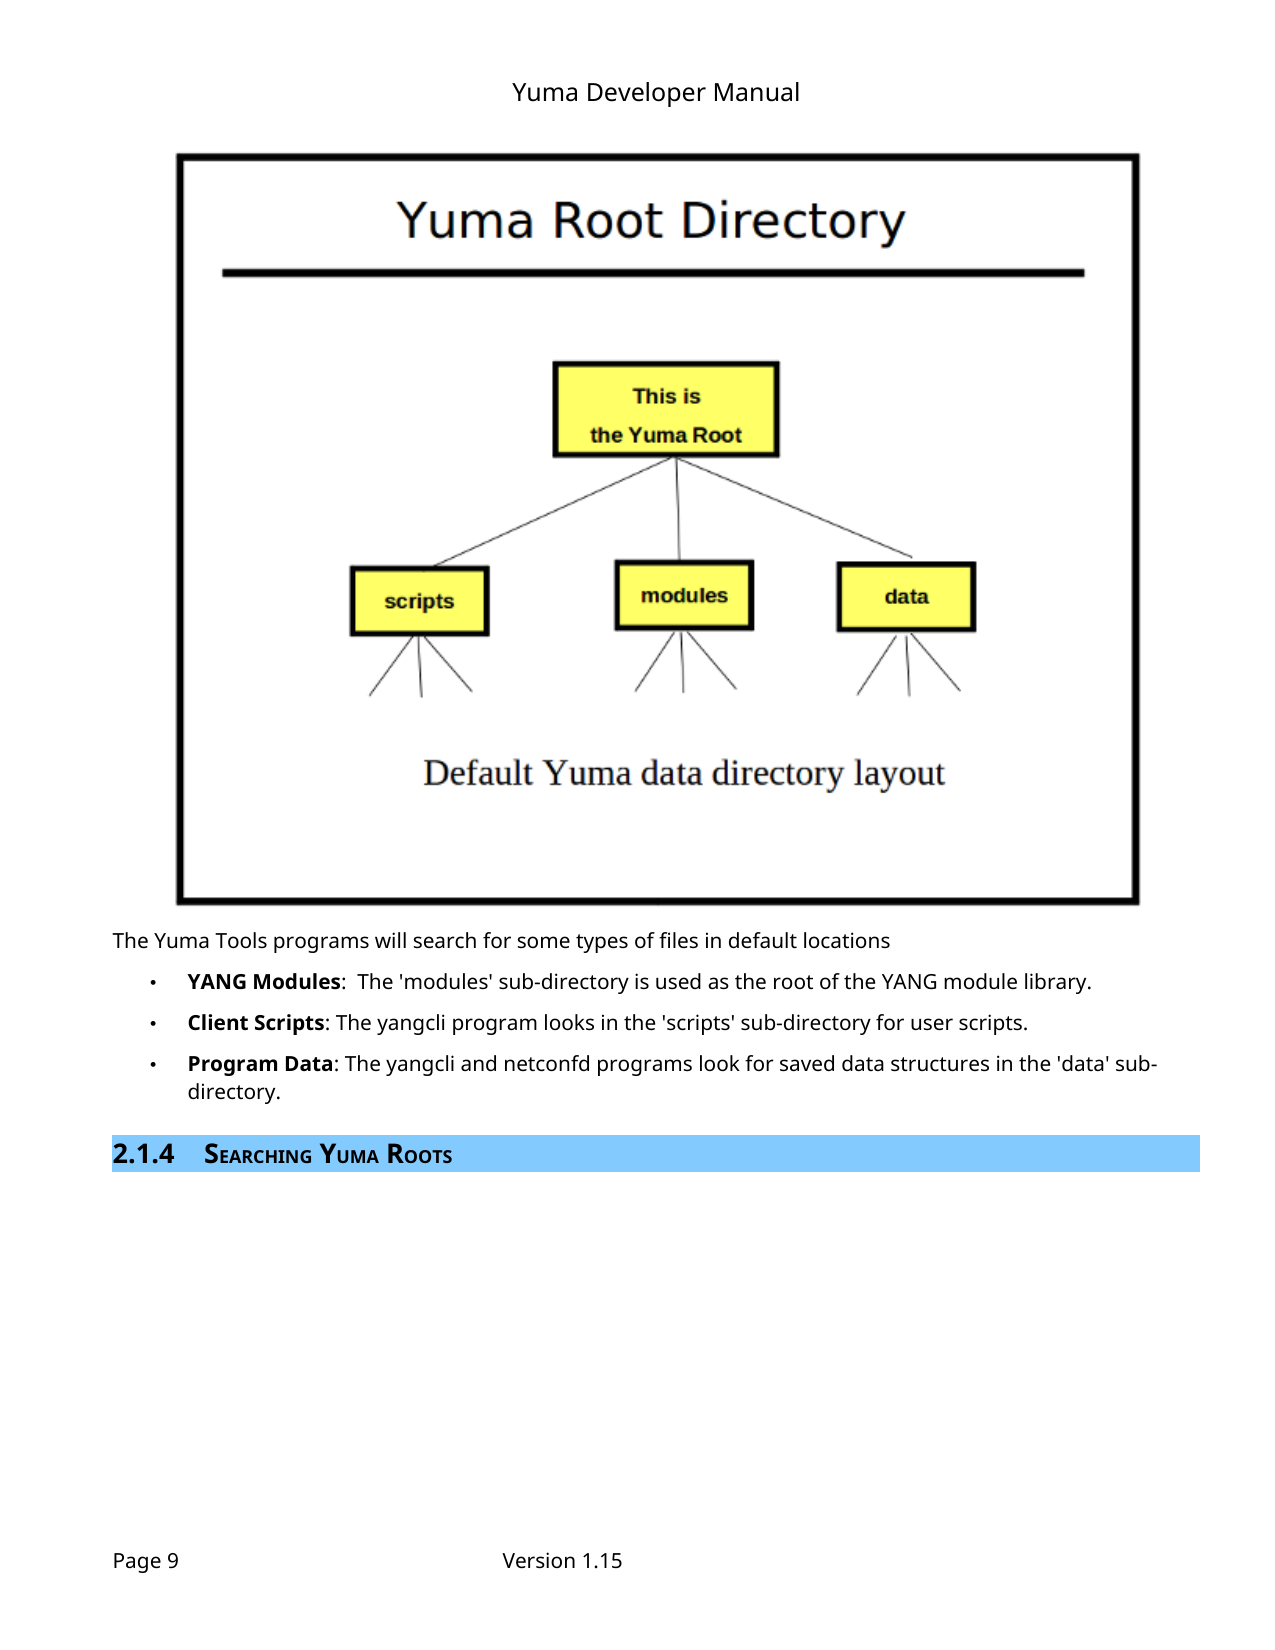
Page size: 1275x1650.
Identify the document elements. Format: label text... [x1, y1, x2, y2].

list YANG Modules: The 'modules' sub-directory is used as the root of the YANG module library. [150, 967, 1200, 995]
picture [147, 138, 1166, 926]
text The Yuma Tools programs will search for some types of files in default locations [112, 870, 1200, 954]
subtitle Searching Yuma Roots [112, 1135, 1200, 1172]
list Program Data: The yangcli and netconfd programs look for saved data structures in the 'data' sub-directory. [150, 1049, 1200, 1106]
list Client Scripts: The yangcli program looks in the 'scripts' sub-directory for user scripts. [150, 1008, 1200, 1036]
